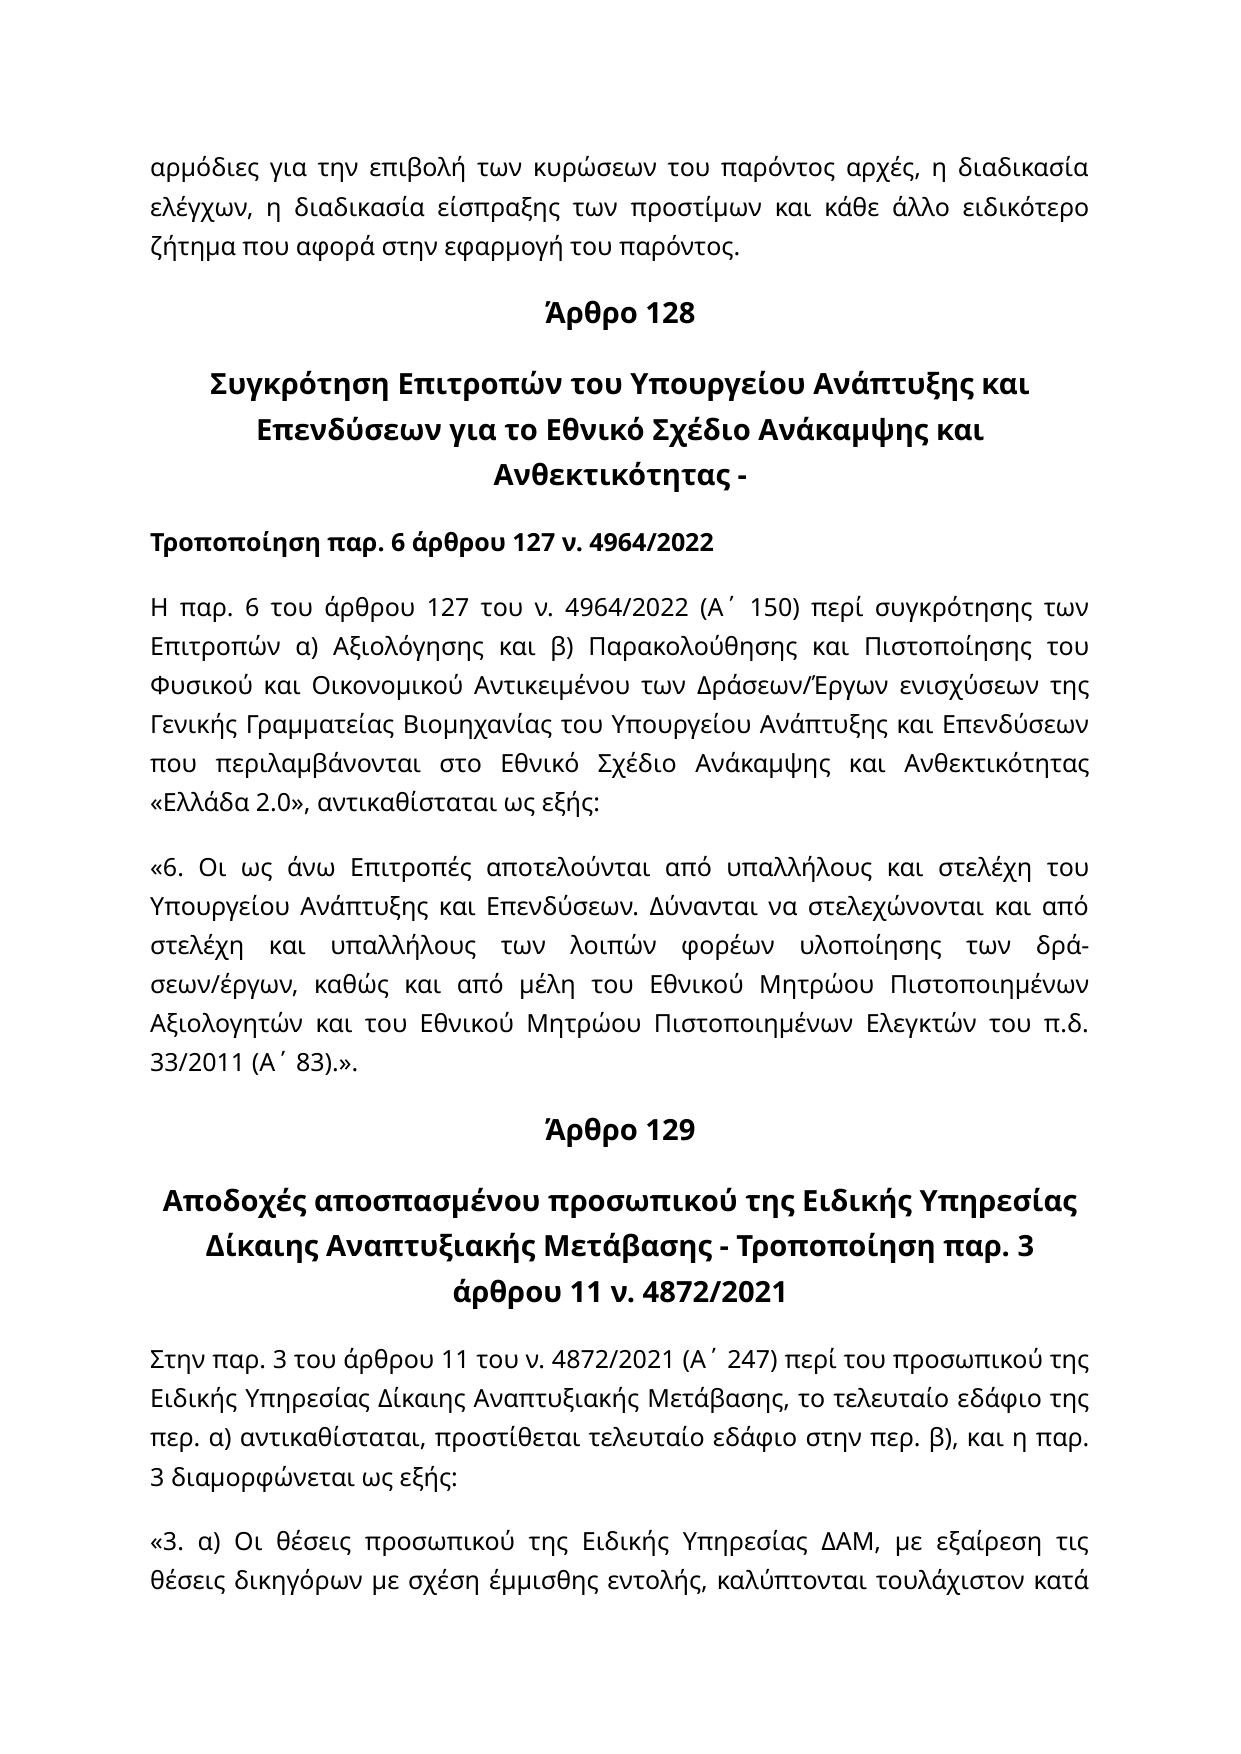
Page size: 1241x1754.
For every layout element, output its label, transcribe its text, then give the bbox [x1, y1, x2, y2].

text Τροποποίηση παρ. 6 άρθρου 127 ν. 4964/2022 [150, 525, 1090, 559]
text «3. α) Οι θέσεις προσωπικού της Ειδικής Υπηρεσίας ΔΑΜ, με εξαίρεση τις θέσεις δικηγόρων με σχέση έμμισθης εντολής, καλύπτονται τουλάχιστον κατά [150, 1523, 1090, 1597]
text Στην παρ. 3 του άρθρου 11 του ν. 4872/2021 (Α΄ 247) περί του προσωπικού της Ειδικής Υπηρεσίας Δίκαιης Αναπτυξιακής Μετάβασης, το τελευταίο εδάφιο της περ. α) αντικαθίσταται, προστίθεται τελευταίο εδάφιο στην περ. β), και η παρ. 3 διαμορφώνεται ως εξής: [150, 1342, 1090, 1493]
text αρμόδιες για την επιβολή των κυρώσεων του παρόντος αρχές, η διαδικασία ελέγχων, η διαδικασία είσπραξης των προστίμων και κάθε άλλο ειδικότερο ζήτημα που αφορά στην εφαρμογή του παρόντος. [150, 150, 1090, 262]
subtitle Άρθρο 129 [150, 1109, 1090, 1149]
text «6. Οι ως άνω Επιτροπές αποτελούνται από υπαλλήλους και στελέχη του Υπουργείου Ανάπτυξης και Επενδύσεων. Δύνανται να στελεχώνονται και από στελέχη και υπαλλήλους των λοιπών φορέων υλοποίησης των δρά- σεων/έργων, καθώς και από μέλη του Εθνικού Μητρώου Πιστοποιημένων Αξιολογητών και του Εθνικού Μητρώου Πιστοποιημένων Ελεγκτών του π.δ. 33/2011 (Α΄ 83).». [150, 849, 1090, 1079]
subtitle Συγκρότηση Επιτροπών του Υπουργείου Ανάπτυξης και Επενδύσεων για το Εθνικό Σχέδιο Ανάκαμψης και Ανθεκτικότητας - [150, 363, 1090, 494]
text Η παρ. 6 του άρθρου 127 του ν. 4964/2022 (Α΄ 150) περί συγκρότησης των Επιτροπών α) Αξιολόγησης και β) Παρακολούθησης και Πιστοποίησης του Φυσικού και Οικονομικού Αντικειμένου των Δράσεων/Έργων ενισχύσεων της Γενικής Γραμματείας Βιομηχανίας του Υπουργείου Ανάπτυξης και Επενδύσεων που περιλαμβάνονται στο Εθνικό Σχέδιο Ανάκαμψης και Ανθεκτικότητας «Ελλάδα 2.0», αντικαθίσταται ως εξής: [150, 589, 1090, 819]
subtitle Αποδοχές αποσπασμένου προσωπικού της Ειδικής Υπηρεσίας Δίκαιης Αναπτυξιακής Μετάβασης - Τροποποίηση παρ. 3 άρθρου 11 ν. 4872/2021 [150, 1180, 1090, 1311]
subtitle Άρθρο 128 [150, 292, 1090, 332]
